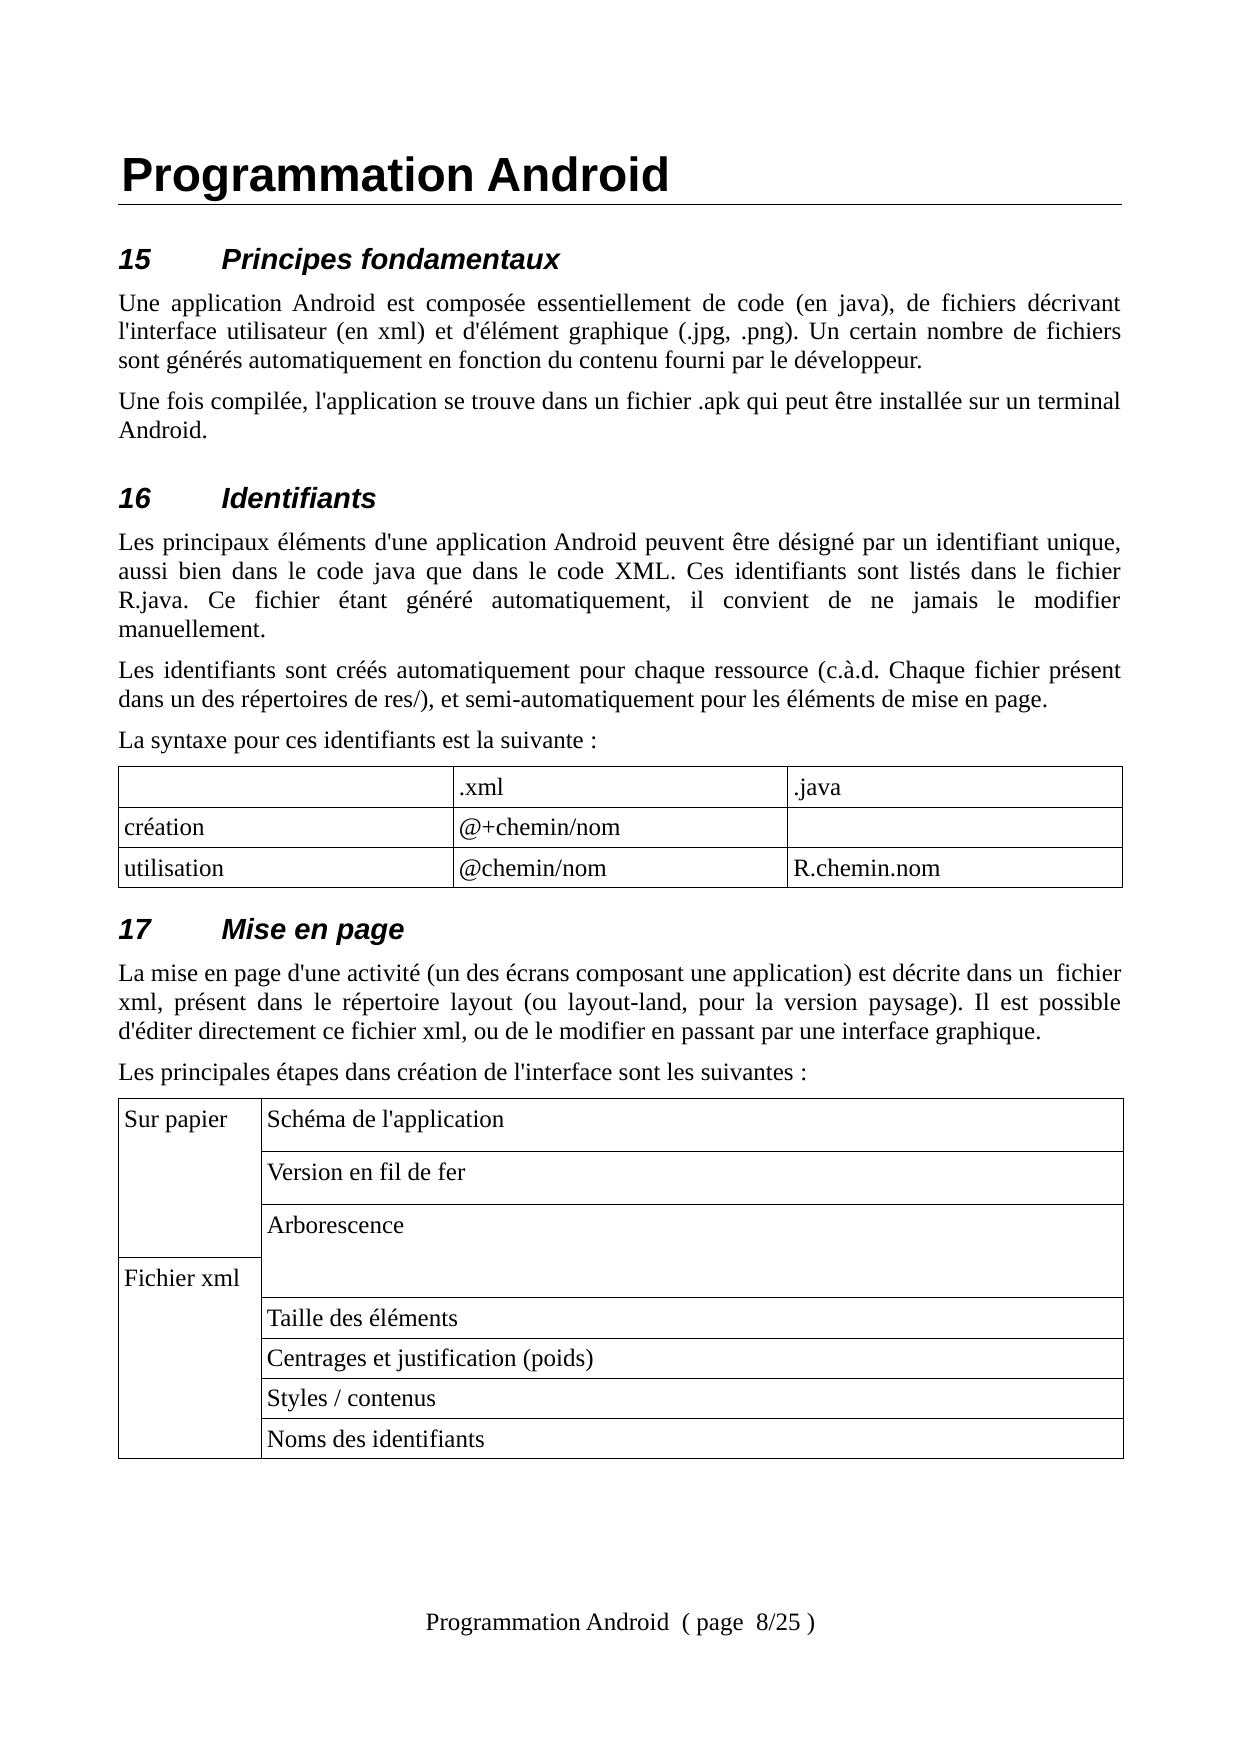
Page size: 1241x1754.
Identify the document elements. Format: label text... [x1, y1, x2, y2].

table_header Sur papier [119, 1099, 261, 1257]
text Les principales étapes dans création de l'interface sont les suivantes : [118, 1057, 1122, 1086]
table_cell utilisation [119, 848, 453, 887]
table_header .java [788, 767, 1122, 807]
table_cell @+chemin/nom [454, 808, 787, 847]
table_header [119, 767, 453, 807]
subtitle Identifiants [118, 481, 1122, 515]
table_cell Noms des identifiants [262, 1419, 1123, 1458]
table_cell [788, 808, 1122, 847]
subtitle Programmation Android [118, 143, 1122, 204]
subtitle Principes fondamentaux [118, 242, 1122, 275]
text Les principaux éléments d'une application Android peuvent être désigné par un identifiant unique, aussi bien dans le code java que dans le code XML. Ces identifiants sont listés dans le fichier R.java. Ce fichier étant généré automatiquement, il convient de ne jamais le modifier manuellement. [118, 527, 1122, 642]
text Une fois compilée, l'application se trouve dans un fichier .apk qui peut être installée sur un terminal Android. [118, 386, 1122, 444]
table_cell Version en fil de fer [262, 1152, 1123, 1204]
table_cell R.chemin.nom [788, 848, 1122, 887]
text La mise en page d'une activité (un des écrans composant une application) est décrite dans un fichier xml, présent dans le répertoire layout (ou layout-land, pour la version paysage). Il est possible d'éditer directement ce fichier xml, ou de le modifier en passant par une interface graphique. [118, 958, 1122, 1044]
text Une application Android est composée essentiellement de code (en java), de fichiers décrivant l'interface utilisateur (en xml) et d'élément graphique (.jpg, .png). Un certain nombre de fichiers sont générés automatiquement en fonction du contenu fourni par le développeur. [118, 288, 1122, 374]
text La syntaxe pour ces identifiants est la suivante : [118, 725, 1122, 754]
table_cell Arborescence [262, 1205, 1123, 1257]
subtitle Mise en page [118, 912, 1122, 946]
table_header .xml [454, 767, 787, 807]
text Les identifiants sont créés automatiquement pour chaque ressource (c.à.d. Chaque fichier présent dans un des répertoires de res/), et semi-automatiquement pour les éléments de mise en page. [118, 655, 1122, 712]
table_cell Fichier xml [119, 1258, 261, 1458]
table_cell création [119, 808, 453, 847]
table_cell Styles / contenus [262, 1379, 1123, 1418]
table_cell Taille des éléments [262, 1298, 1123, 1337]
table_cell @chemin/nom [454, 848, 787, 887]
table_cell [262, 1257, 1123, 1297]
table_header Schéma de l'application [262, 1099, 1123, 1151]
table_cell Centrages et justification (poids) [262, 1339, 1123, 1378]
